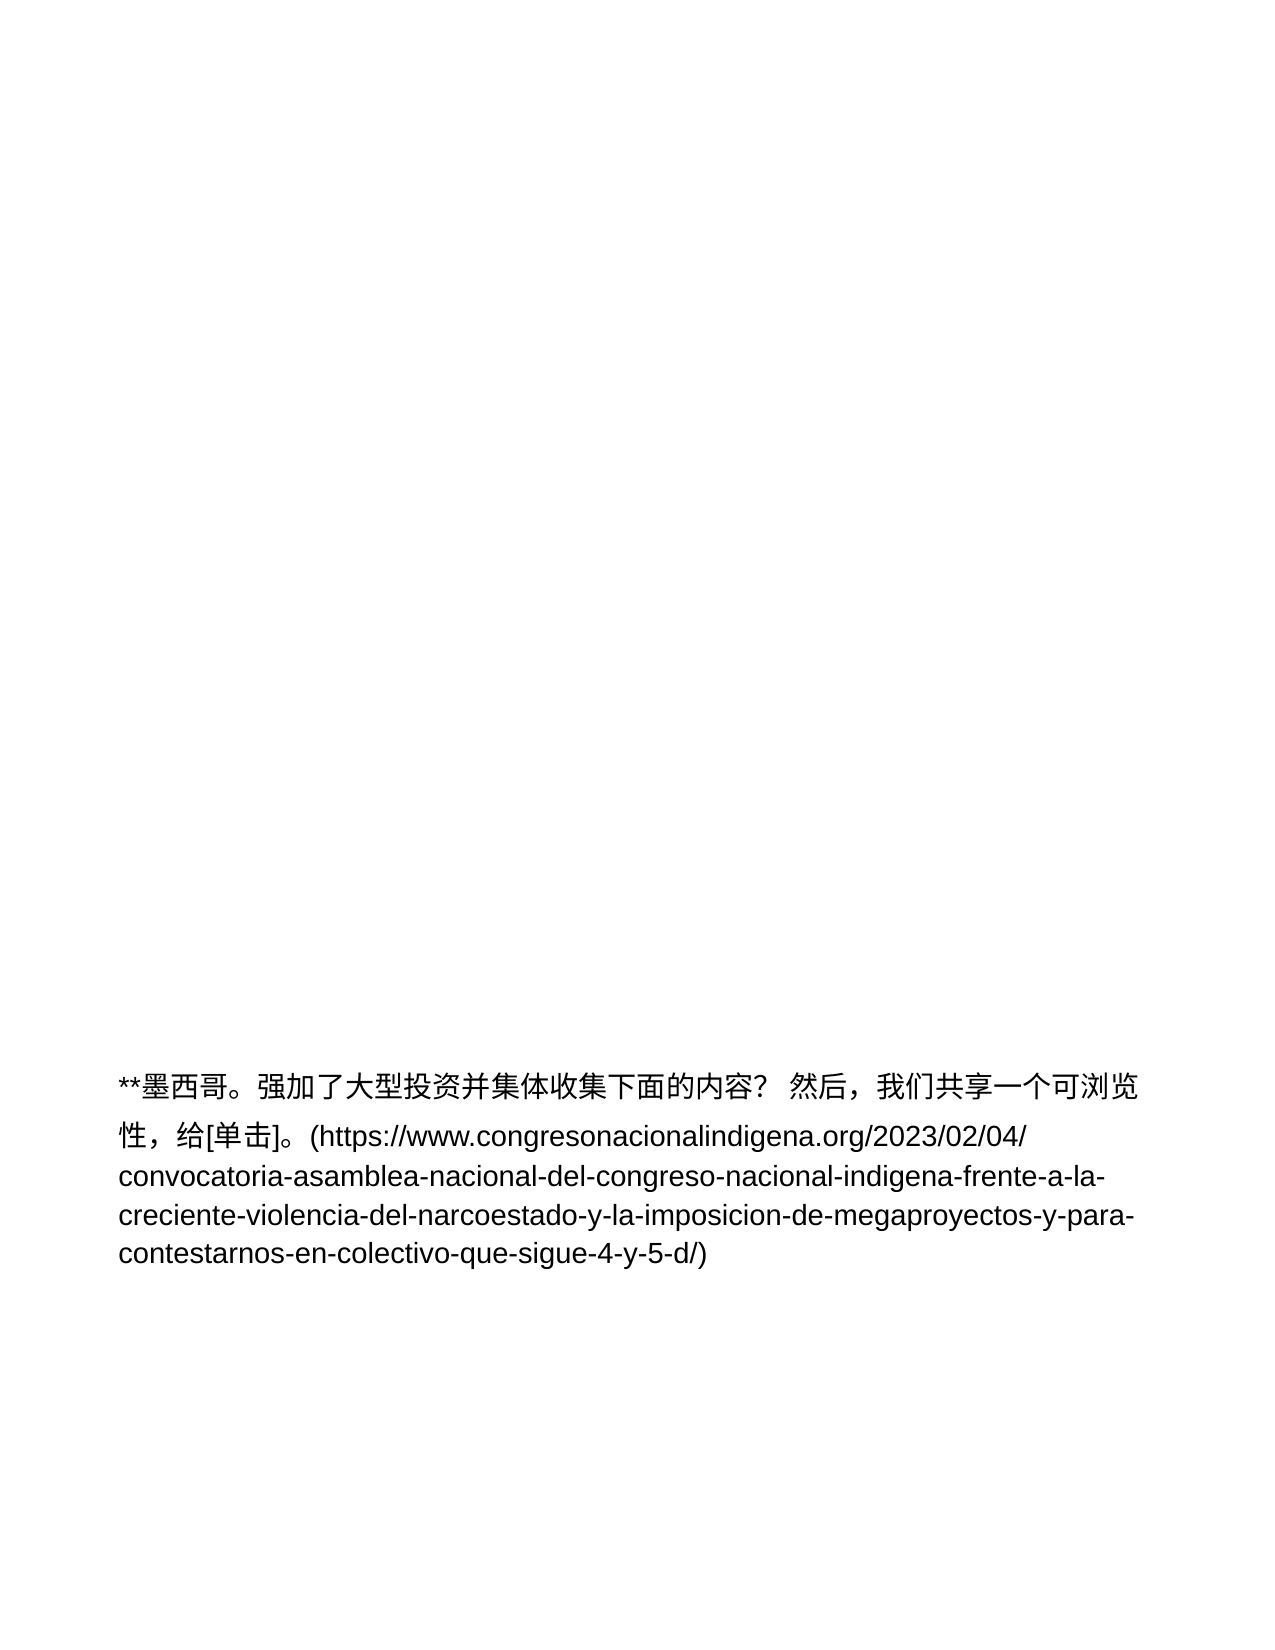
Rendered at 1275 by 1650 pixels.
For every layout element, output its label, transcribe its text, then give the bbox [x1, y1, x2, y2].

text **墨西哥。强加了大型投资并集体收集下面的内容？ 然后，我们共享一个可浏览性，给[单击]。(https://www.congresonacionalindigena.org/2023/02/04/convocatoria-asamblea-nacional-del-congreso-nacional-indigena-frente-a-la-creciente-violencia-del-narcoestado-y-la-imposicion-de-megaproyectos-y-para-contestarnos-en-colectivo-que-sigue-4-y-5-d/) [118, 1064, 1157, 1270]
